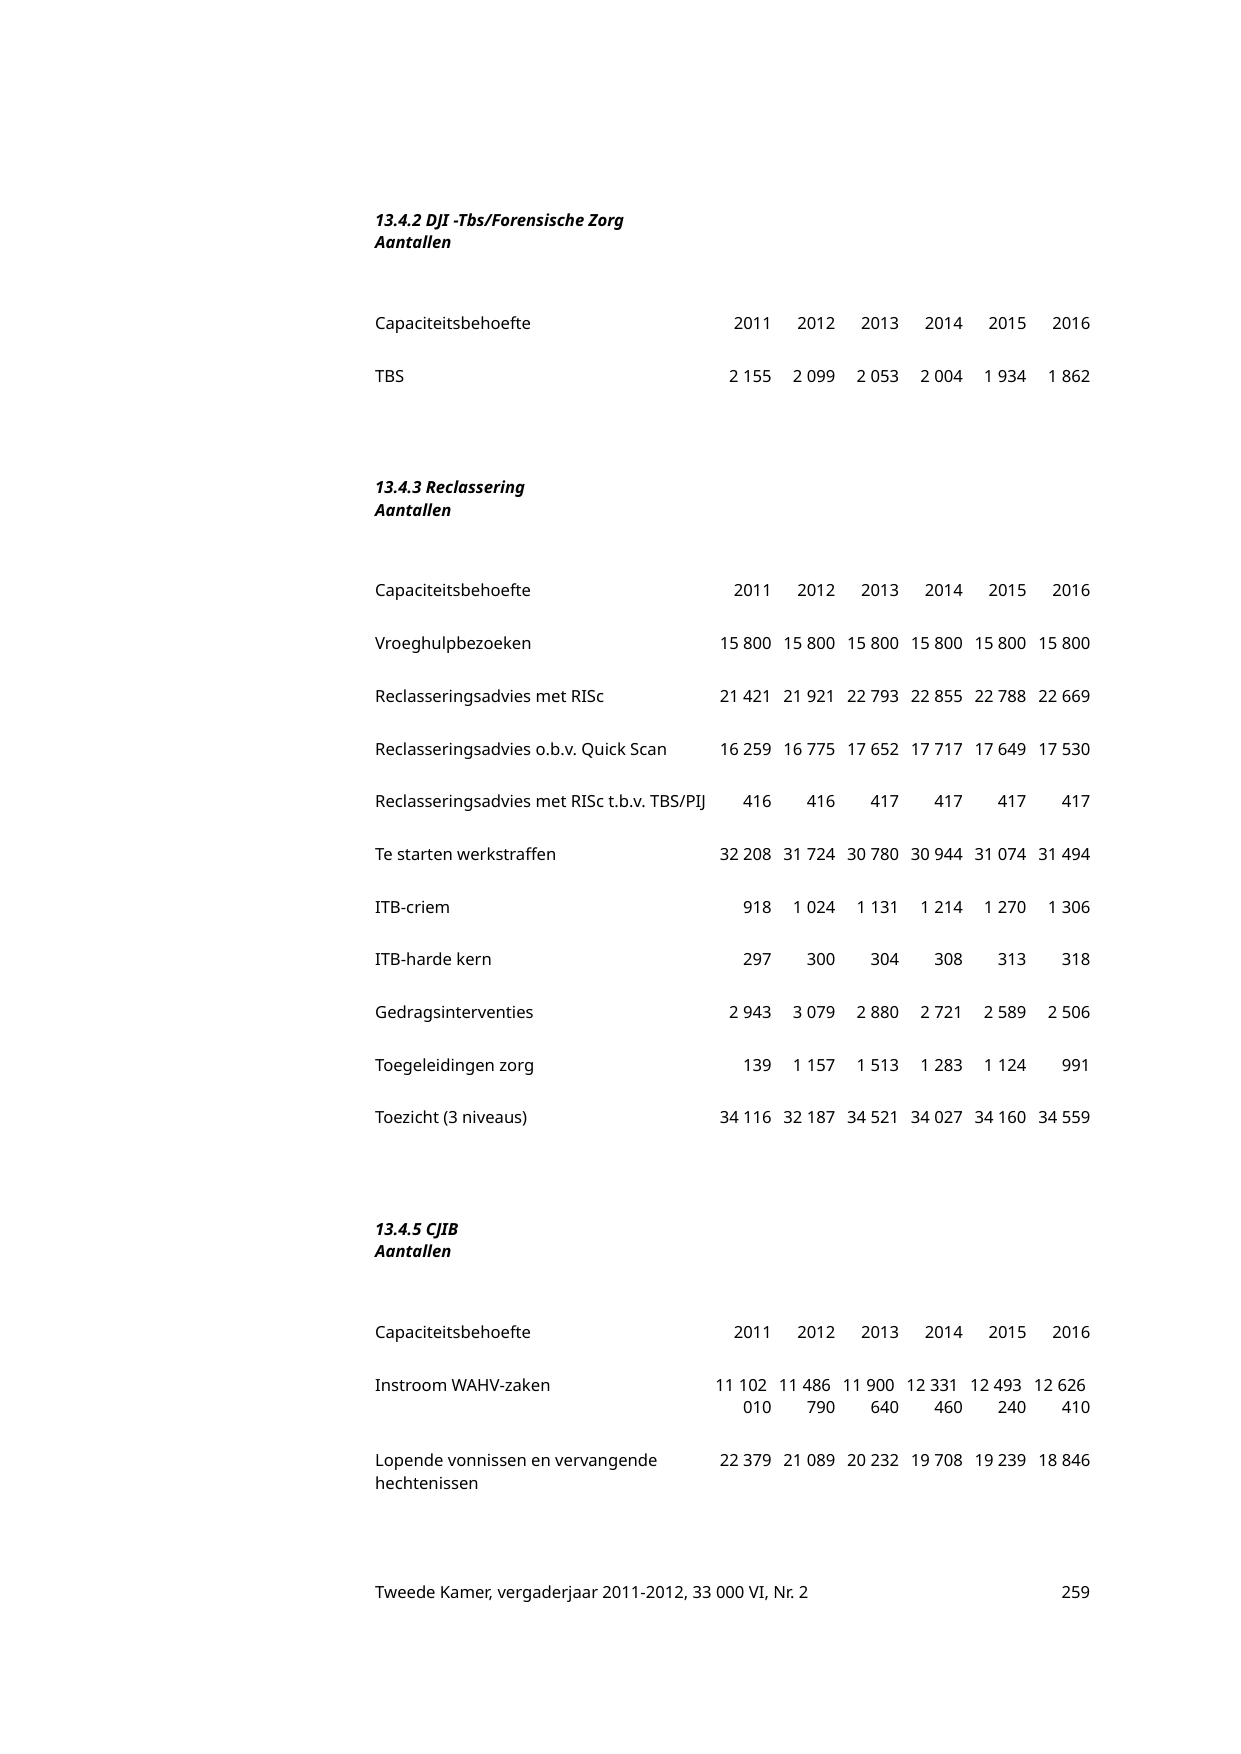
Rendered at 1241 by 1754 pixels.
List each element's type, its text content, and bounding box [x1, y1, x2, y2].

table_cell ITB-criem [375, 895, 708, 948]
table_header 2014 [899, 312, 963, 364]
table_header 2011 [708, 1321, 771, 1373]
table_cell 34 027 [899, 1106, 963, 1159]
table_cell 1 513 [835, 1053, 899, 1106]
table_cell 918 [708, 895, 771, 948]
table_cell 1 124 [963, 1053, 1026, 1106]
table_cell ITB-harde kern [375, 948, 708, 1001]
table_cell 11 900 640 [835, 1373, 899, 1449]
table_cell Toegeleidingen zorg [375, 1053, 708, 1106]
table_cell 15 800 [771, 632, 835, 684]
table_cell 20 232 [835, 1449, 899, 1524]
table_cell 2 943 [708, 1001, 771, 1053]
table_cell Instroom WAHV-zaken [375, 1373, 708, 1449]
table_cell 34 160 [963, 1106, 1026, 1159]
table_cell 21 089 [771, 1449, 835, 1524]
table_cell 22 669 [1026, 684, 1090, 737]
table_cell 11 102 010 [708, 1373, 771, 1449]
table_cell TBS [375, 365, 708, 417]
table_cell 318 [1026, 948, 1090, 1001]
table_cell 15 800 [708, 632, 771, 684]
table_cell 1 862 [1026, 365, 1090, 417]
table_cell 30 780 [835, 843, 899, 895]
table_cell 15 800 [963, 632, 1026, 684]
table_cell 1 270 [963, 895, 1026, 948]
table_header 2015 [963, 1321, 1026, 1373]
table_header 2014 [899, 579, 963, 632]
table_cell 417 [1026, 790, 1090, 842]
table_cell 2 099 [771, 365, 835, 417]
table_cell 304 [835, 948, 899, 1001]
table_cell 1 306 [1026, 895, 1090, 948]
table_cell Reclasseringsadvies o.b.v. Quick Scan [375, 737, 708, 790]
text 13.4.3 Reclassering [375, 476, 1090, 498]
table_cell 139 [708, 1053, 771, 1106]
table_cell 2 506 [1026, 1001, 1090, 1053]
table_cell Vroeghulpbezoeken [375, 632, 708, 684]
table_header 2014 [899, 1321, 963, 1373]
table_cell 2 880 [835, 1001, 899, 1053]
text Aantallen [375, 231, 1090, 254]
table_cell 31 074 [963, 843, 1026, 895]
table_cell 2 155 [708, 365, 771, 417]
table_cell 22 855 [899, 684, 963, 737]
table_cell 416 [708, 790, 771, 842]
table_header Capaciteitsbehoefte [375, 579, 708, 632]
table_cell 19 708 [899, 1449, 963, 1524]
table_cell 417 [963, 790, 1026, 842]
table_cell 1 157 [771, 1053, 835, 1106]
text Aantallen [375, 498, 1090, 521]
table_header 2013 [835, 579, 899, 632]
table_cell 1 283 [899, 1053, 963, 1106]
table_cell 2 589 [963, 1001, 1026, 1053]
table_cell 31 494 [1026, 843, 1090, 895]
table_cell 17 652 [835, 737, 899, 790]
table_cell Reclasseringsadvies met RISc [375, 684, 708, 737]
table_cell 31 724 [771, 843, 835, 895]
table_header 2015 [963, 312, 1026, 364]
table_cell 15 800 [1026, 632, 1090, 684]
table_header 2013 [835, 1321, 899, 1373]
table_cell 313 [963, 948, 1026, 1001]
table_cell 17 530 [1026, 737, 1090, 790]
table_cell 21 421 [708, 684, 771, 737]
table_header 2011 [708, 579, 771, 632]
table_cell 1 024 [771, 895, 835, 948]
table_header 2011 [708, 312, 771, 364]
table_cell 2 721 [899, 1001, 963, 1053]
table_cell Lopende vonnissen en vervangende hechtenissen [375, 1449, 708, 1524]
table_header Capaciteitsbehoefte [375, 1321, 708, 1373]
table_cell 15 800 [835, 632, 899, 684]
text Aantallen [375, 1240, 1090, 1263]
table_header 2012 [771, 1321, 835, 1373]
table_cell 12 331 460 [899, 1373, 963, 1449]
table_cell 297 [708, 948, 771, 1001]
table_cell Gedragsinterventies [375, 1001, 708, 1053]
table_cell 2 004 [899, 365, 963, 417]
table_cell 21 921 [771, 684, 835, 737]
table_cell 19 239 [963, 1449, 1026, 1524]
table_cell 2 053 [835, 365, 899, 417]
table_cell 32 187 [771, 1106, 835, 1159]
table_cell 1 934 [963, 365, 1026, 417]
table_cell 15 800 [899, 632, 963, 684]
table_header 2012 [771, 579, 835, 632]
table_cell Toezicht (3 niveaus) [375, 1106, 708, 1159]
table_cell 991 [1026, 1053, 1090, 1106]
table_cell 16 259 [708, 737, 771, 790]
table_cell 17 649 [963, 737, 1026, 790]
text 13.4.2 DJI -Tbs/Forensische Zorg [375, 208, 1090, 231]
table_cell 1 131 [835, 895, 899, 948]
table_cell 22 793 [835, 684, 899, 737]
table_cell 1 214 [899, 895, 963, 948]
table_header Capaciteitsbehoefte [375, 312, 708, 364]
table_cell 417 [899, 790, 963, 842]
table_cell Te starten werkstraffen [375, 843, 708, 895]
table_cell 12 493 240 [963, 1373, 1026, 1449]
table_cell 11 486 790 [771, 1373, 835, 1449]
table_cell 416 [771, 790, 835, 842]
text 13.4.5 CJIB [375, 1217, 1090, 1240]
table_header 2012 [771, 312, 835, 364]
table_cell 308 [899, 948, 963, 1001]
table_header 2013 [835, 312, 899, 364]
table_cell 300 [771, 948, 835, 1001]
table_cell 12 626 410 [1026, 1373, 1090, 1449]
table_cell 3 079 [771, 1001, 835, 1053]
table_cell 17 717 [899, 737, 963, 790]
table_cell 22 379 [708, 1449, 771, 1524]
table_cell 34 116 [708, 1106, 771, 1159]
table_cell 417 [835, 790, 899, 842]
table_header 2016 [1026, 1321, 1090, 1373]
table_header 2016 [1026, 312, 1090, 364]
table_cell 18 846 [1026, 1449, 1090, 1524]
table_cell 30 944 [899, 843, 963, 895]
table_cell 16 775 [771, 737, 835, 790]
table_cell Reclasseringsadvies met RISc t.b.v. TBS/PIJ [375, 790, 708, 842]
table_header 2016 [1026, 579, 1090, 632]
table_header 2015 [963, 579, 1026, 632]
table_cell 34 559 [1026, 1106, 1090, 1159]
table_cell 22 788 [963, 684, 1026, 737]
table_cell 32 208 [708, 843, 771, 895]
table_cell 34 521 [835, 1106, 899, 1159]
